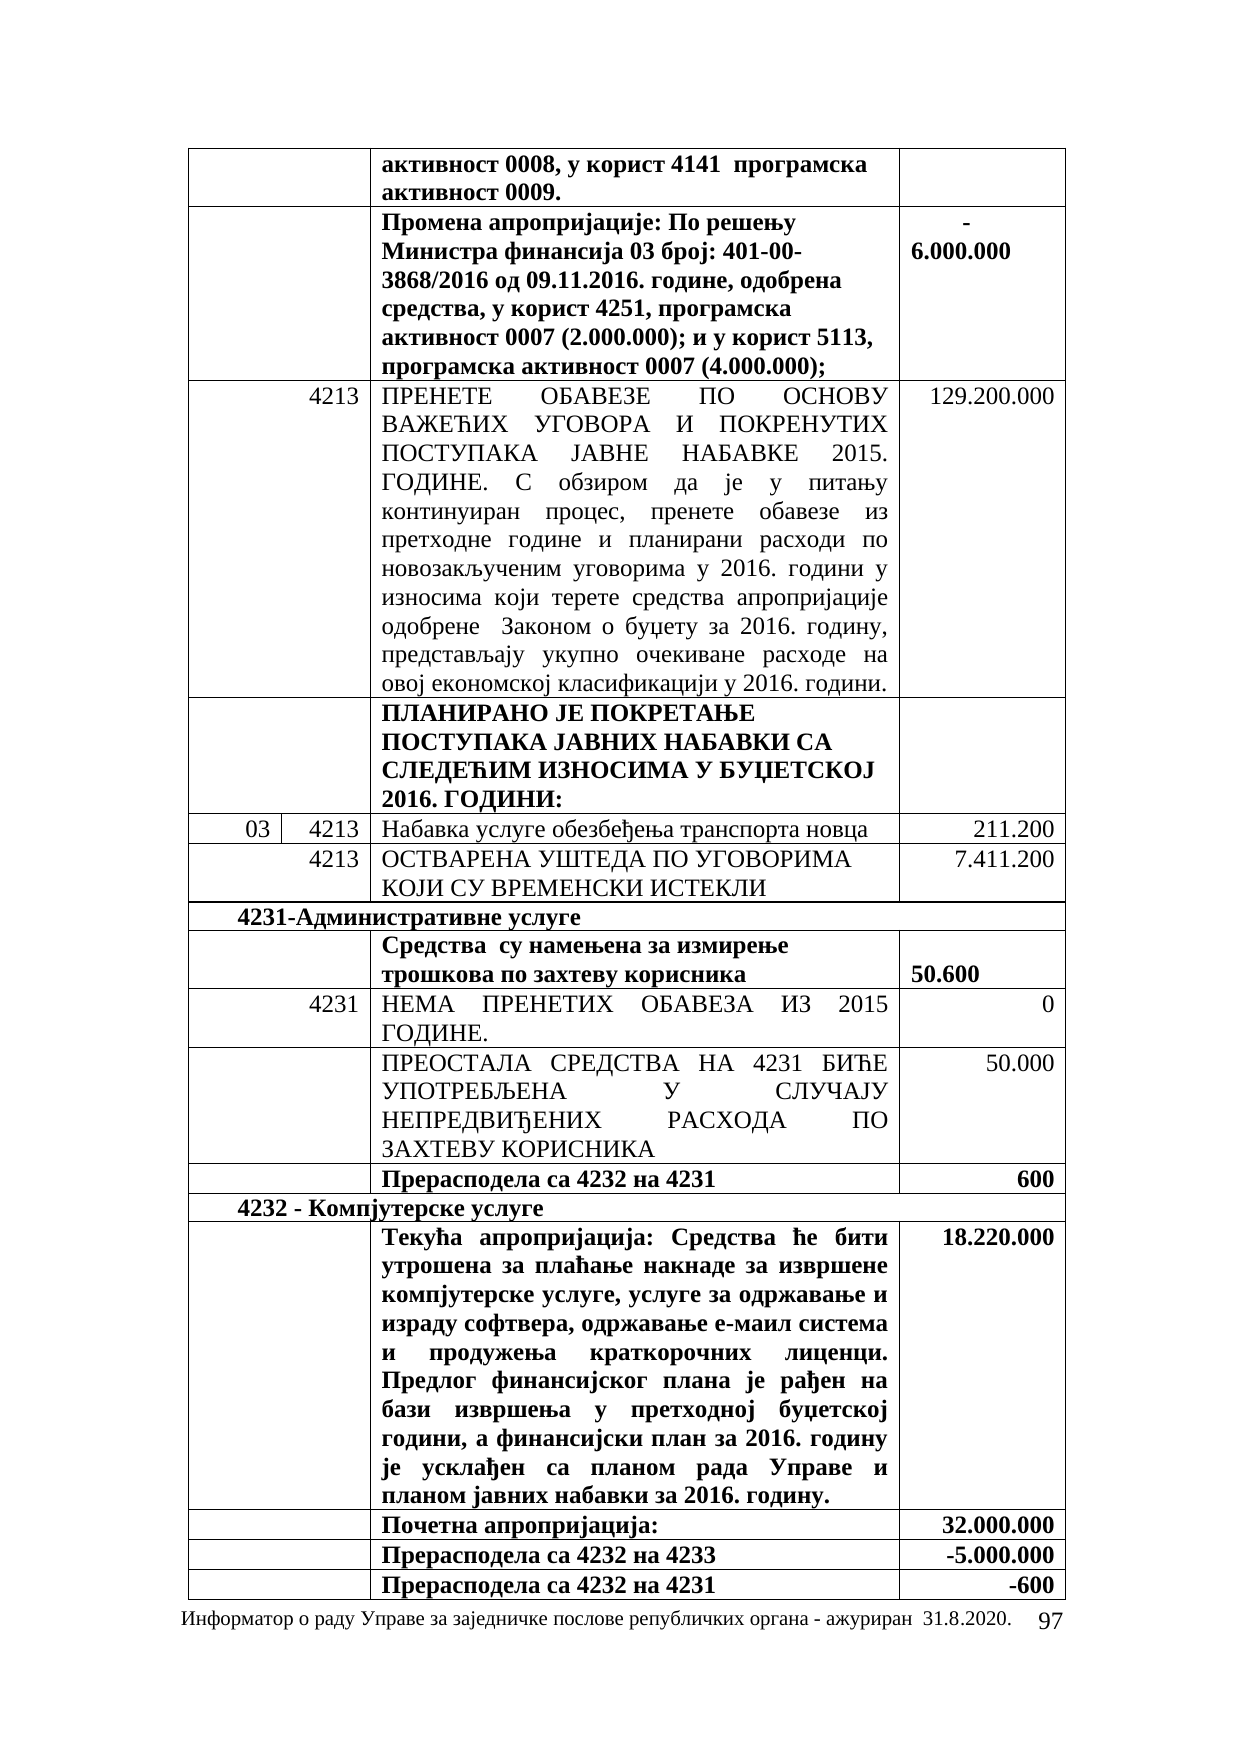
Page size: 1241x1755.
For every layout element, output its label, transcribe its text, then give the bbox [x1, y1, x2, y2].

table_cell [189, 207, 370, 380]
table_cell 7.411.200 [900, 844, 1065, 901]
table_cell [189, 1540, 370, 1569]
table_cell -600 [900, 1570, 1065, 1598]
table_cell ПРЕОСТАЛА СРЕДСТВА НА 4231 БИЋЕ УПОТРЕБЉЕНА У СЛУЧАЈУ НЕПРЕДВИЂЕНИХ РАСХОДА ПО ЗАХТЕВУ КОРИСНИКА [371, 1048, 899, 1163]
table_cell Прерасподела са 4232 на 4233 [371, 1540, 899, 1569]
table_cell 4213 [189, 381, 370, 697]
table_cell Прерасподела са 4232 на 4231 [371, 1570, 899, 1598]
table_cell Почетна апропријација: [371, 1510, 899, 1539]
table_cell ПРЕНЕТЕ ОБАВЕЗЕ ПО ОСНОВУ ВАЖЕЋИХ УГОВОРА И ПОКРЕНУТИХ ПОСТУПАКА ЈАВНЕ НАБАВКЕ 2015. ГОДИНЕ. С обзиром да је у питању континуиран процес, пренете обавезе из претходне године и планирани расходи по новозакљученим уговорима у 2016. години у износима који терете средства апропријације одобрене Законом о буџету за 2016. годину, представљају укупно очекиване расходе на овој економској класификацији у 2016. години. [371, 381, 899, 697]
table_cell 32.000.000 [900, 1510, 1065, 1539]
table_cell -5.000.000 [900, 1540, 1065, 1569]
table_cell [189, 931, 370, 988]
table_cell [189, 1570, 370, 1598]
table_cell [189, 1222, 370, 1509]
table_cell Прерасподела са 4232 на 4231 [371, 1164, 899, 1192]
table_cell 4232 - Компјутерске услуге [189, 1194, 1065, 1221]
table_cell 4213 [189, 844, 370, 901]
table_cell 4231-Административне услуге [189, 903, 1065, 929]
table_cell [189, 1164, 370, 1192]
table_cell 03 [189, 814, 281, 843]
table_cell ОСТВАРЕНА УШТЕДА ПО УГОВОРИМА КОЈИ СУ ВРЕМЕНСКИ ИСТЕКЛИ [371, 844, 899, 901]
table_cell 0 [900, 989, 1065, 1047]
table_cell -6.000.000 [900, 207, 1065, 380]
table_cell 50.000 [900, 1048, 1065, 1163]
table_cell НЕМА ПРЕНЕТИХ ОБАВЕЗА ИЗ 2015 ГОДИНЕ. [371, 989, 899, 1047]
table_cell 211.200 [900, 814, 1065, 843]
table_cell [900, 698, 1065, 813]
table_cell 129.200.000 [900, 381, 1065, 697]
table_cell ПЛАНИРАНО ЈЕ ПОКРЕТАЊЕ ПОСТУПАКА ЈАВНИХ НАБАВКИ СА СЛЕДЕЋИМ ИЗНОСИМА У БУЏЕТСКОЈ 2016. ГОДИНИ: [371, 698, 899, 813]
table_cell Промена апропријације: По решењу Министра финансија 03 број: 401-00-3868/2016 од 09.11.2016. године, одобрена средства, у корист 4251, програмска активност 0007 (2.000.000); и у корист 5113, програмска активност 0007 (4.000.000); [371, 207, 899, 380]
table_cell [900, 149, 1065, 206]
table_cell Средства су намењена за измирење трошкова по захтеву корисника [371, 931, 899, 988]
table_cell 4213 [282, 814, 370, 843]
table_cell [189, 698, 370, 813]
table_cell активност 0008, у корист 4141 програмска активност 0009. [371, 149, 899, 206]
table_cell 4231 [189, 989, 370, 1047]
table_cell [189, 1510, 370, 1539]
table_cell Текућа апропријација: Средства ће бити утрошена за плаћање накнаде за извршене компјутерске услуге, услуге за одржавање и израду софтвера, одржавање е-маил система и продужења краткорочних лиценци. Предлог финансијског плана је рађен на бази извршења у претходној буџетској години, а финансијски план за 2016. годину је усклађен са планом рада Управе и планом јавних набавки за 2016. годину. [371, 1222, 899, 1509]
table_cell [189, 1048, 370, 1163]
table_cell Набавка услуге обезбеђења транспорта новца [371, 814, 899, 843]
table_cell [189, 149, 370, 206]
table_cell 18.220.000 [900, 1222, 1065, 1509]
table_cell 600 [900, 1164, 1065, 1192]
table_cell 50.600 [900, 931, 1065, 988]
